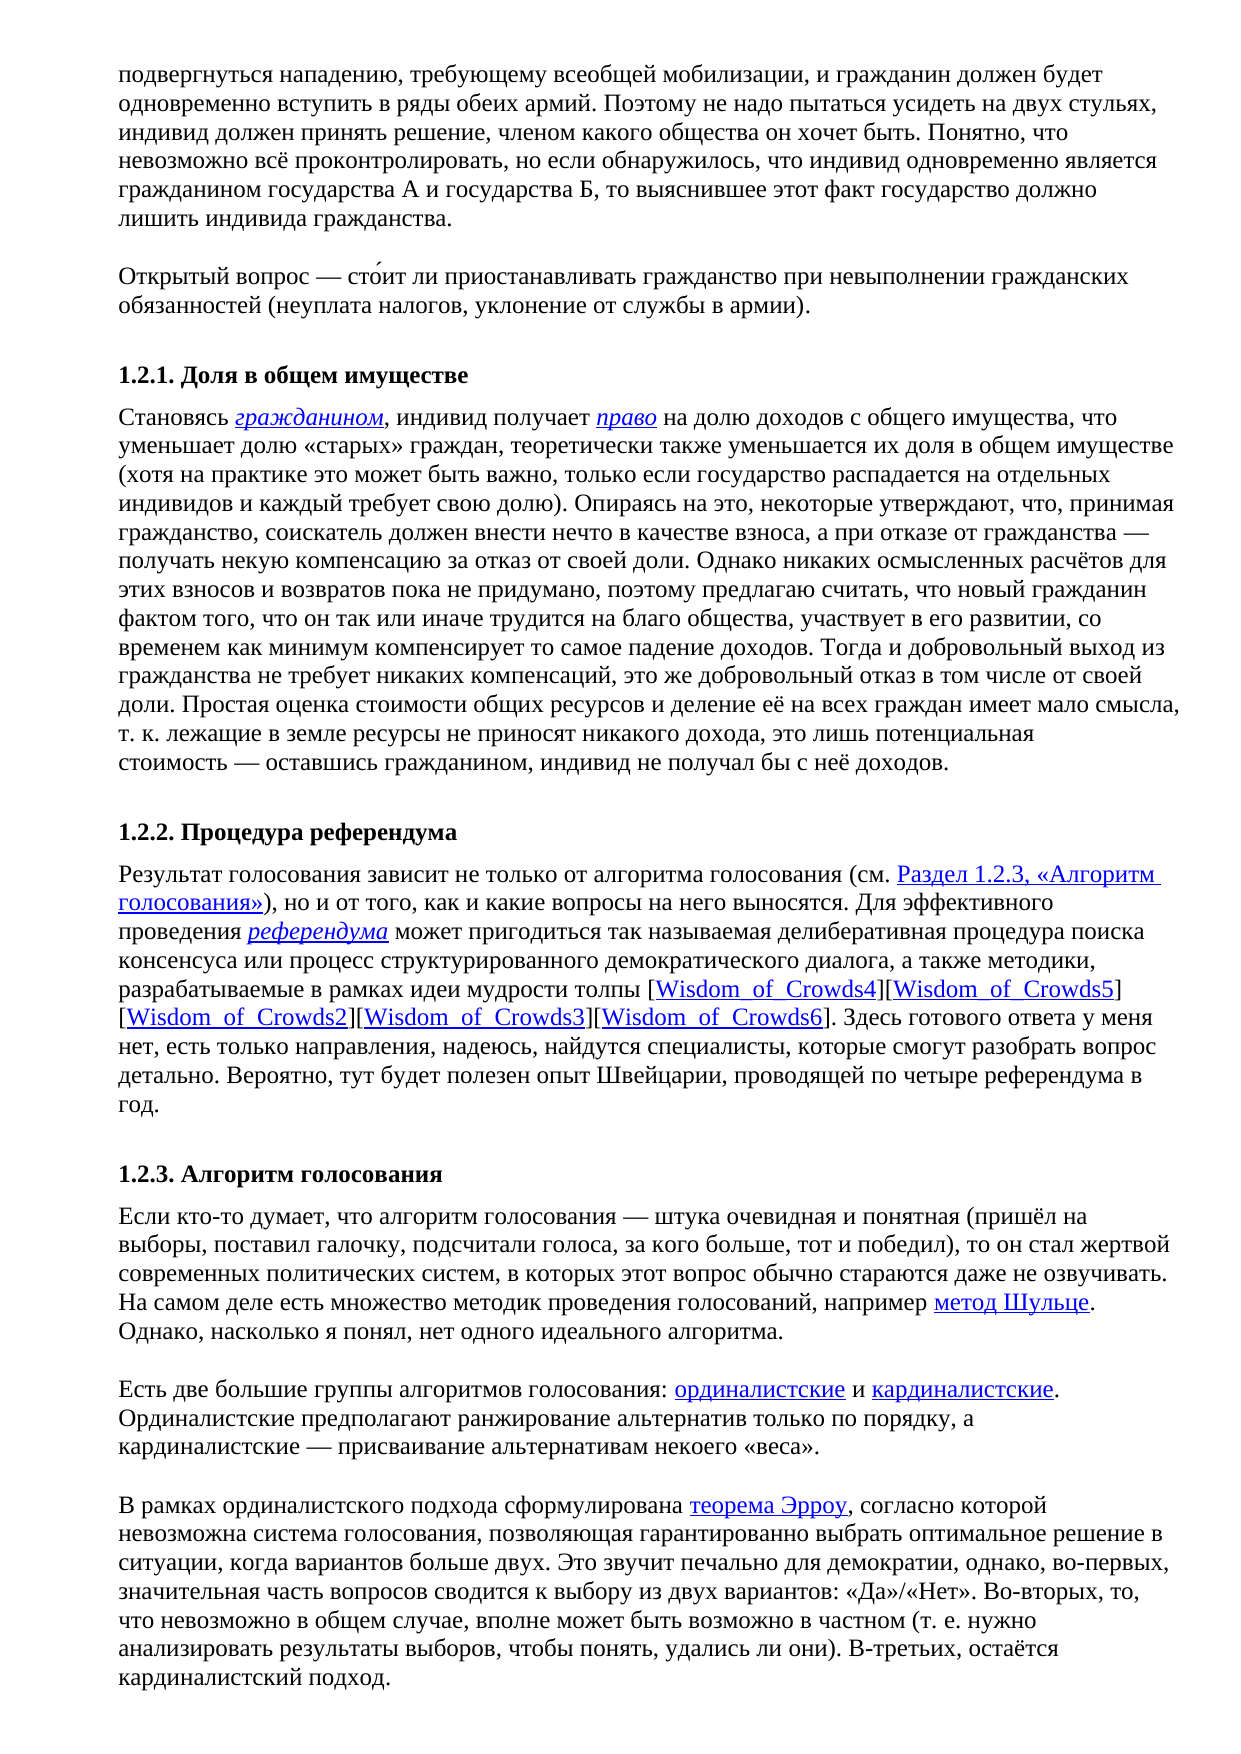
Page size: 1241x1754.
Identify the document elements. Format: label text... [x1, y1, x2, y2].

text Результат голосования зависит не только от алгоритма голосования (см. Раздел 1.2.3, «Алгоритм голосования»), но и от того, как и какие вопросы на него выносятся. Для эффективного проведения референдума может пригодиться так называемая делиберативная процедура поиска консенсуса или процесс структурированного демократического диалога, а также методики, разрабатываемые в рамках идеи мудрости толпы [Wisdom_of_Crowds4][Wisdom_of_Crowds5][Wisdom_of_Crowds2][Wisdom_of_Crowds3][Wisdom_of_Crowds6]. Здесь готового ответа у меня нет, есть только направления, надеюсь, найдутся специалисты, которые смогут разобрать вопрос детально. Вероятно, тут будет полезен опыт Швейцарии, проводящей по четыре референдума в год. [118, 859, 1181, 1117]
text Если кто-то думает, что алгоритм голосования — штука очевидная и понятная (пришёл на выборы, поставил галочку, подсчитали голоса, за кого больше, тот и победил), то он стал жертвой современных политических систем, в которых этот вопрос обычно стараются даже не озвучивать. На самом деле есть множество методик проведения голосований, например метод Шульце. Однако, насколько я понял, нет одного идеального алгоритма. [118, 1201, 1181, 1344]
text Есть две большие группы алгоритмов голосования: ординалистские и кардиналистские. Ординалистские предполагают ранжирование альтернатив только по порядку, а кардиналистские — присваивание альтернативам некоего «веса». [118, 1374, 1181, 1460]
subtitle 1.2.1. Доля в общем имуществе [118, 361, 1181, 389]
subtitle 1.2.3. Алгоритм голосования [118, 1159, 1181, 1188]
text В рамках ординалистского подхода сформулирована теорема Эрроу, согласно которой невозможна система голосования, позволяющая гарантированно выбрать оптимальное решение в ситуации, когда вариантов больше двух. Это звучит печально для демократии, однако, во-первых, значительная часть вопросов сводится к выбору из двух вариантов: «Да»/«Нет». Во-вторых, то, что невозможно в общем случае, вполне может быть возможно в частном (т. е. нужно анализировать результаты выборов, чтобы понять, удались ли они). В-третьих, остаётся кардиналистский подход. [118, 1490, 1181, 1691]
text Становясь гражданином, индивид получает право на долю доходов с общего имущества, что уменьшает долю «старых» граждан, теоретически также уменьшается их доля в общем имуществе (хотя на практике это может быть важно, только если государство распадается на отдельных индивидов и каждый требует свою долю). Опираясь на это, некоторые утверждают, что, принимая гражданство, соискатель должен внести нечто в качестве взноса, а при отказе от гражданства — получать некую компенсацию за отказ от своей доли. Однако никаких осмысленных расчётов для этих взносов и возвратов пока не придумано, поэтому предлагаю считать, что новый гражданин фактом того, что он так или иначе трудится на благо общества, участвует в его развитии, со временем как минимум компенсирует то самое падение доходов. Тогда и добровольный выход из гражданства не требует никаких компенсаций, это же добровольный отказ в том числе от своей доли. Простая оценка стоимости общих ресурсов и деление её на всех граждан имеет мало смысла, т. к. лежащие в земле ресурсы не приносят никакого дохода, это лишь потенциальная стоимость — оставшись гражданином, индивид не получал бы с неё доходов. [118, 402, 1181, 776]
text Открытый вопрос — сто́ит ли приостанавливать гражданство при невыполнении гражданских обязанностей (неуплата налогов, уклонение от службы в армии). [118, 261, 1181, 318]
subtitle 1.2.2. Процедура референдума [118, 817, 1181, 846]
text подвергнуться нападению, требующему всеобщей мобилизации, и гражданин должен будет одновременно вступить в ряды обеих армий. Поэтому не надо пытаться усидеть на двух стульях, индивид должен принять решение, членом какого общества он хочет быть. Понятно, что невозможно всё проконтролировать, но если обнаружилось, что индивид одновременно является гражданином государства А и государства Б, то выяснившее этот факт государство должно лишить индивида гражданства. [118, 59, 1181, 232]
